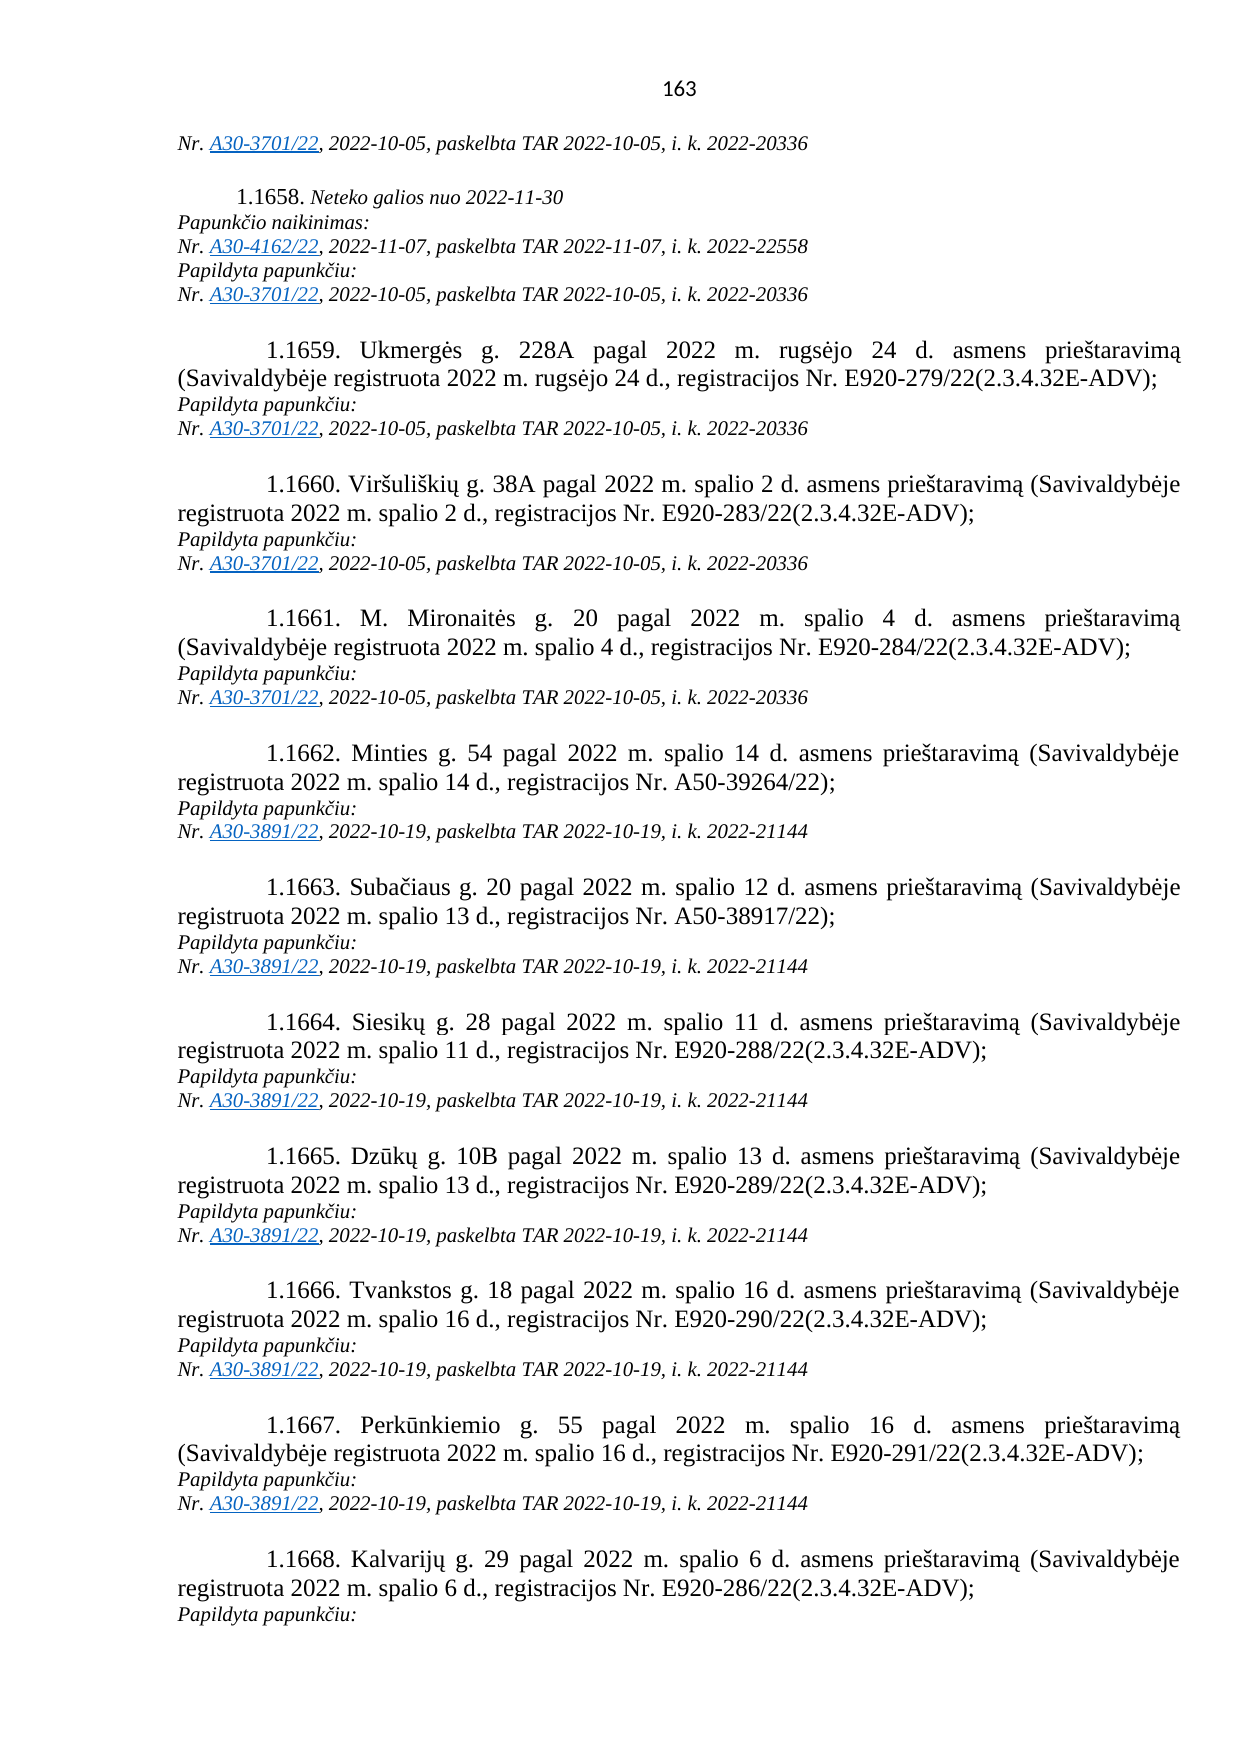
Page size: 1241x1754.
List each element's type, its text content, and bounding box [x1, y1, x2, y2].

text Papildyta papunkčiu: [177, 1602, 1181, 1626]
text Papildyta papunkčiu: [177, 258, 1181, 282]
text Papildyta papunkčiu: [177, 527, 1181, 551]
text Nr. A30-3701/22, 2022-10-05, paskelbta TAR 2022-10-05, i. k. 2022-20336 [177, 685, 1181, 709]
text Papildyta papunkčiu: [177, 1333, 1181, 1357]
text Papildyta papunkčiu: [177, 930, 1181, 954]
text Nr. A30-3891/22, 2022-10-19, paskelbta TAR 2022-10-19, i. k. 2022-21144 [177, 1088, 1181, 1112]
text 1.1662. Minties g. 54 pagal 2022 m. spalio 14 d. asmens prieštaravimą (Savivaldybėje registruota 2022 m. spalio 14 d., registracijos Nr. A50-39264/22); [177, 738, 1181, 795]
text 1.1663. Subačiaus g. 20 pagal 2022 m. spalio 12 d. asmens prieštaravimą (Savivaldybėje registruota 2022 m. spalio 13 d., registracijos Nr. A50-38917/22); [177, 872, 1181, 930]
text Nr. A30-3701/22, 2022-10-05, paskelbta TAR 2022-10-05, i. k. 2022-20336 [177, 282, 1181, 306]
text Papildyta papunkčiu: [177, 1064, 1181, 1088]
text Papildyta papunkčiu: [177, 1198, 1181, 1223]
text Nr. A30-3701/22, 2022-10-05, paskelbta TAR 2022-10-05, i. k. 2022-20336 [177, 551, 1181, 575]
text Nr. A30-3891/22, 2022-10-19, paskelbta TAR 2022-10-19, i. k. 2022-21144 [177, 1491, 1181, 1515]
text Papildyta papunkčiu: [177, 392, 1181, 416]
text 1.1668. Kalvarijų g. 29 pagal 2022 m. spalio 6 d. asmens prieštaravimą (Savivaldybėje registruota 2022 m. spalio 6 d., registracijos Nr. E920-286/22(2.3.4.32E-ADV); [177, 1544, 1181, 1602]
text 1.1664. Siesikų g. 28 pagal 2022 m. spalio 11 d. asmens prieštaravimą (Savivaldybėje registruota 2022 m. spalio 11 d., registracijos Nr. E920-288/22(2.3.4.32E-ADV); [177, 1007, 1181, 1064]
text Nr. A30-3891/22, 2022-10-19, paskelbta TAR 2022-10-19, i. k. 2022-21144 [177, 954, 1181, 978]
text Nr. A30-3701/22, 2022-10-05, paskelbta TAR 2022-10-05, i. k. 2022-20336 [177, 131, 1181, 155]
text Nr. A30-3891/22, 2022-10-19, paskelbta TAR 2022-10-19, i. k. 2022-21144 [177, 1357, 1181, 1381]
text 1.1658. Neteko galios nuo 2022-11-30 [177, 183, 1181, 210]
text Nr. A30-3891/22, 2022-10-19, paskelbta TAR 2022-10-19, i. k. 2022-21144 [177, 1223, 1181, 1247]
text Nr. A30-4162/22, 2022-11-07, paskelbta TAR 2022-11-07, i. k. 2022-22558 [177, 234, 1181, 258]
text 1.1659. Ukmergės g. 228A pagal 2022 m. rugsėjo 24 d. asmens prieštaravimą (Savivaldybėje registruota 2022 m. rugsėjo 24 d., registracijos Nr. E920-279/22(2.3.4.32E-ADV); [177, 335, 1181, 392]
text Papildyta papunkčiu: [177, 661, 1181, 685]
text 1.1665. Dzūkų g. 10B pagal 2022 m. spalio 13 d. asmens prieštaravimą (Savivaldybėje registruota 2022 m. spalio 13 d., registracijos Nr. E920-289/22(2.3.4.32E-ADV); [177, 1141, 1181, 1198]
text 1.1660. Viršuliškių g. 38A pagal 2022 m. spalio 2 d. asmens prieštaravimą (Savivaldybėje registruota 2022 m. spalio 2 d., registracijos Nr. E920-283/22(2.3.4.32E-ADV); [177, 469, 1181, 527]
text Nr. A30-3701/22, 2022-10-05, paskelbta TAR 2022-10-05, i. k. 2022-20336 [177, 416, 1181, 440]
text Papunkčio naikinimas: [177, 210, 1181, 234]
text 1.1661. M. Mironaitės g. 20 pagal 2022 m. spalio 4 d. asmens prieštaravimą (Savivaldybėje registruota 2022 m. spalio 4 d., registracijos Nr. E920-284/22(2.3.4.32E-ADV); [177, 603, 1181, 661]
text 1.1666. Tvankstos g. 18 pagal 2022 m. spalio 16 d. asmens prieštaravimą (Savivaldybėje registruota 2022 m. spalio 16 d., registracijos Nr. E920-290/22(2.3.4.32E-ADV); [177, 1275, 1181, 1333]
text Papildyta papunkčiu: [177, 1467, 1181, 1491]
text Papildyta papunkčiu: [177, 795, 1181, 819]
text Nr. A30-3891/22, 2022-10-19, paskelbta TAR 2022-10-19, i. k. 2022-21144 [177, 819, 1181, 843]
text 1.1667. Perkūnkiemio g. 55 pagal 2022 m. spalio 16 d. asmens prieštaravimą (Savivaldybėje registruota 2022 m. spalio 16 d., registracijos Nr. E920-291/22(2.3.4.32E-ADV); [177, 1410, 1181, 1467]
